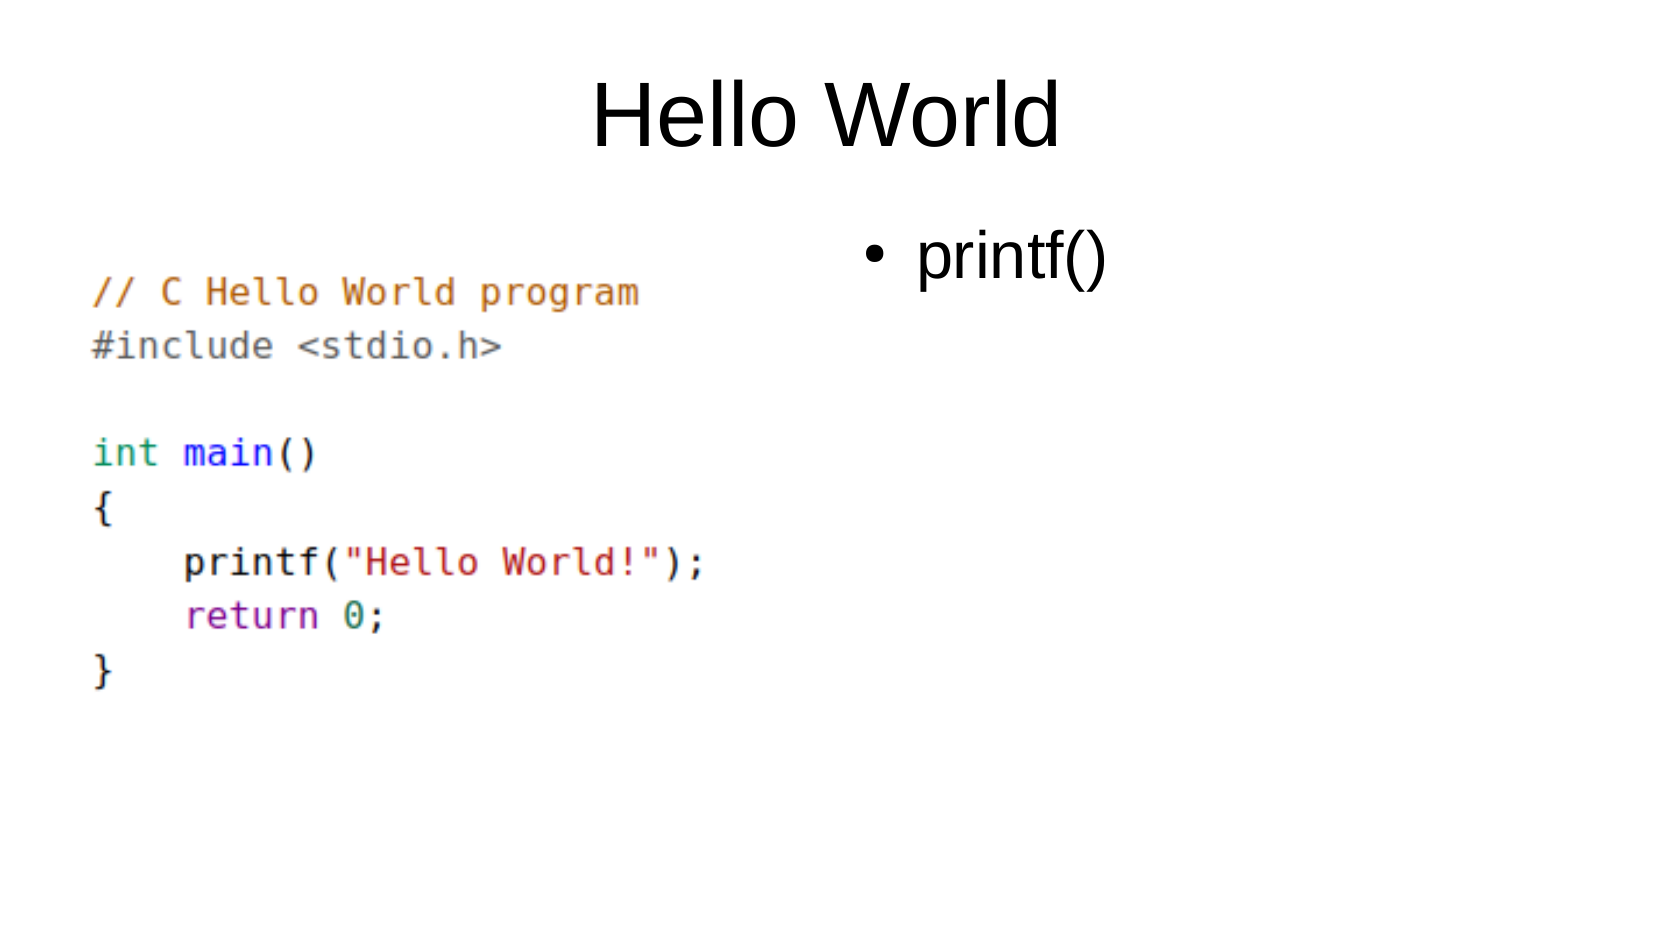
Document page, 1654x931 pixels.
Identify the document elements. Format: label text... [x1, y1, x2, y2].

list printf() [845, 217, 1572, 758]
picture [75, 259, 734, 713]
title Hello World [82, 37, 1571, 193]
